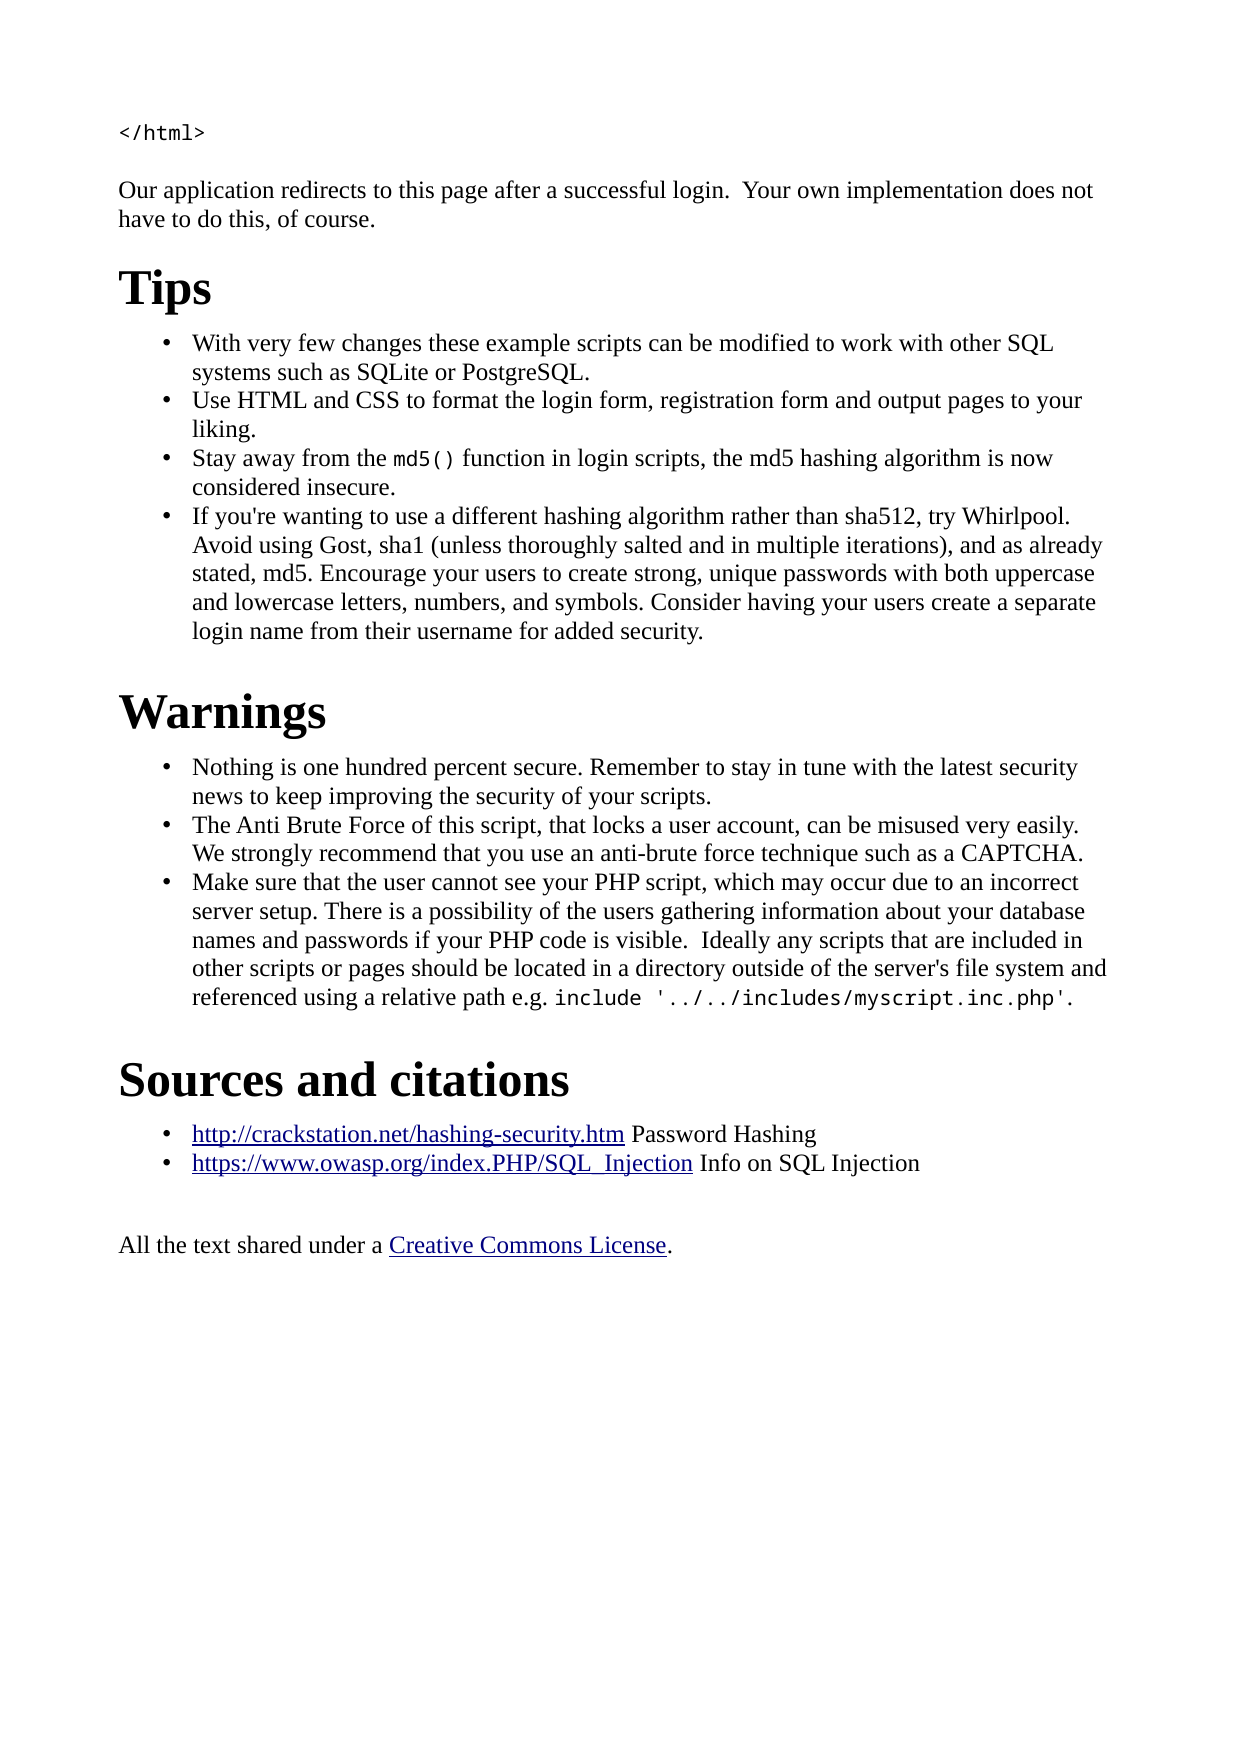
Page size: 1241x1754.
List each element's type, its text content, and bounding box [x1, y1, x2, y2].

list With very few changes these example scripts can be modified to work with other SQL systems such as SQLite or PostgreSQL. [162, 328, 1122, 385]
list http://crackstation.net/hashing-security.htm Password Hashing [162, 1119, 1122, 1148]
list Use HTML and CSS to format the login form, registration form and output pages to your liking. [162, 385, 1122, 443]
list Make sure that the user cannot see your PHP script, which may occur due to an incorrect server setup. There is a possibility of the users gathering information about your database names and passwords if your PHP code is visible. Ideally any scripts that are included in other scripts or pages should be located in a directory outside of the server's file system and referenced using a relative path e.g. include '../../includes/myscript.inc.php'. [162, 867, 1122, 1012]
list Nothing is one hundred percent secure. Remember to stay in tune with the latest security news to keep improving the security of your scripts. [162, 752, 1122, 810]
list If you're wanting to use a different hashing algorithm rather than sha512, try Whirlpool. Avoid using Gost, sha1 (unless thoroughly salted and in multiple iterations), and as already stated, md5. Encourage your users to create strong, unique passwords with both uppercase and lowercase letters, numbers, and symbols. Consider having your users create a separate login name from their username for added security. [162, 501, 1122, 645]
text All the text shared under a Creative Commons License. [118, 1231, 1122, 1259]
subtitle Sources and citations [118, 1049, 1122, 1107]
list The Anti Brute Force of this script, that locks a user account, can be misused very easily. We strongly recommend that you use an anti-brute force technique such as a CAPTCHA. [162, 810, 1122, 867]
subtitle Tips [118, 258, 1122, 315]
subtitle Warnings [118, 682, 1122, 740]
list Stay away from the md5() function in login scripts, the md5 hashing algorithm is now considered insecure. [162, 443, 1122, 501]
text </html> [118, 118, 1122, 147]
list https://www.owasp.org/index.PHP/SQL_Injection Info on SQL Injection [162, 1148, 1122, 1177]
text Our application redirects to this page after a successful login. Your own implementation does not have to do this, of course. [118, 175, 1122, 233]
